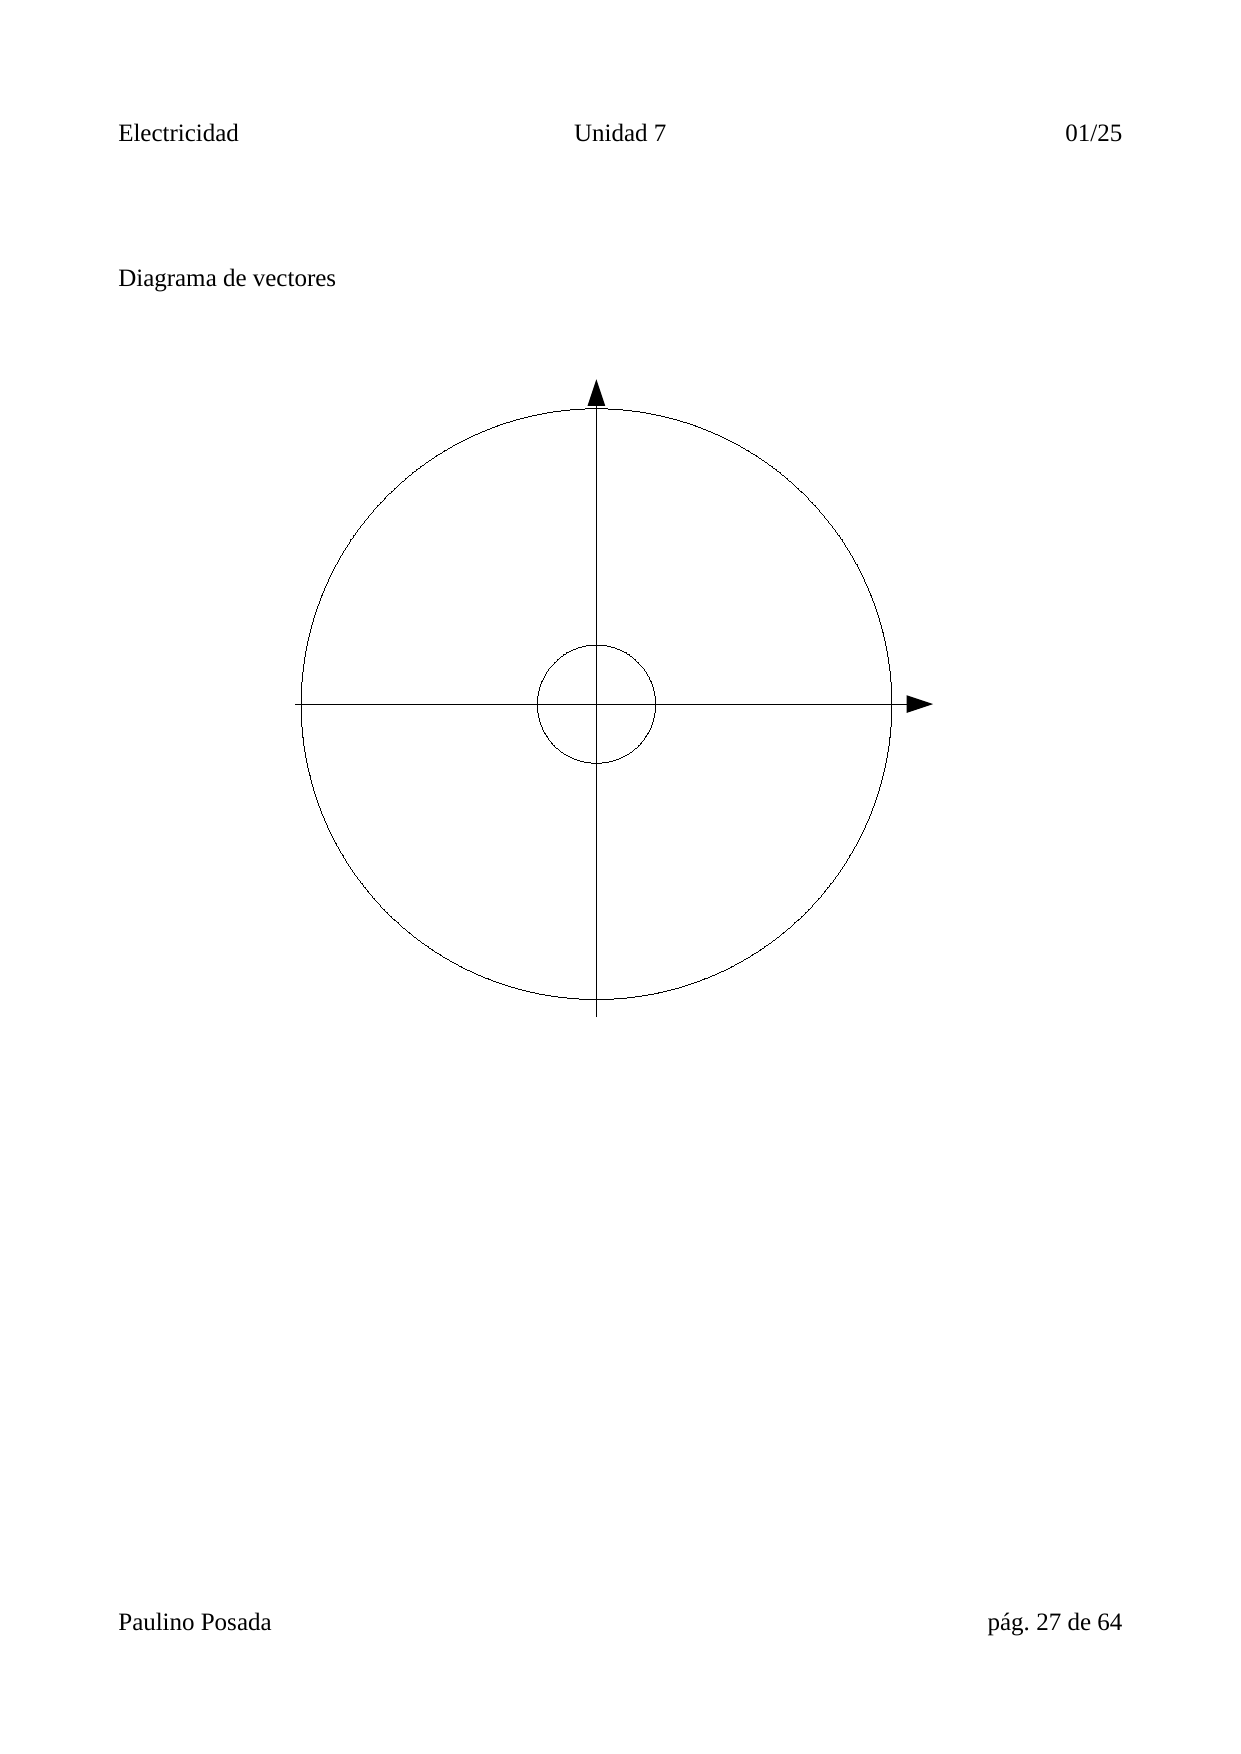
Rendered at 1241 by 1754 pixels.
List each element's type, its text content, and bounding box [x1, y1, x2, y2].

text Diagrama de vectores [118, 263, 1122, 291]
